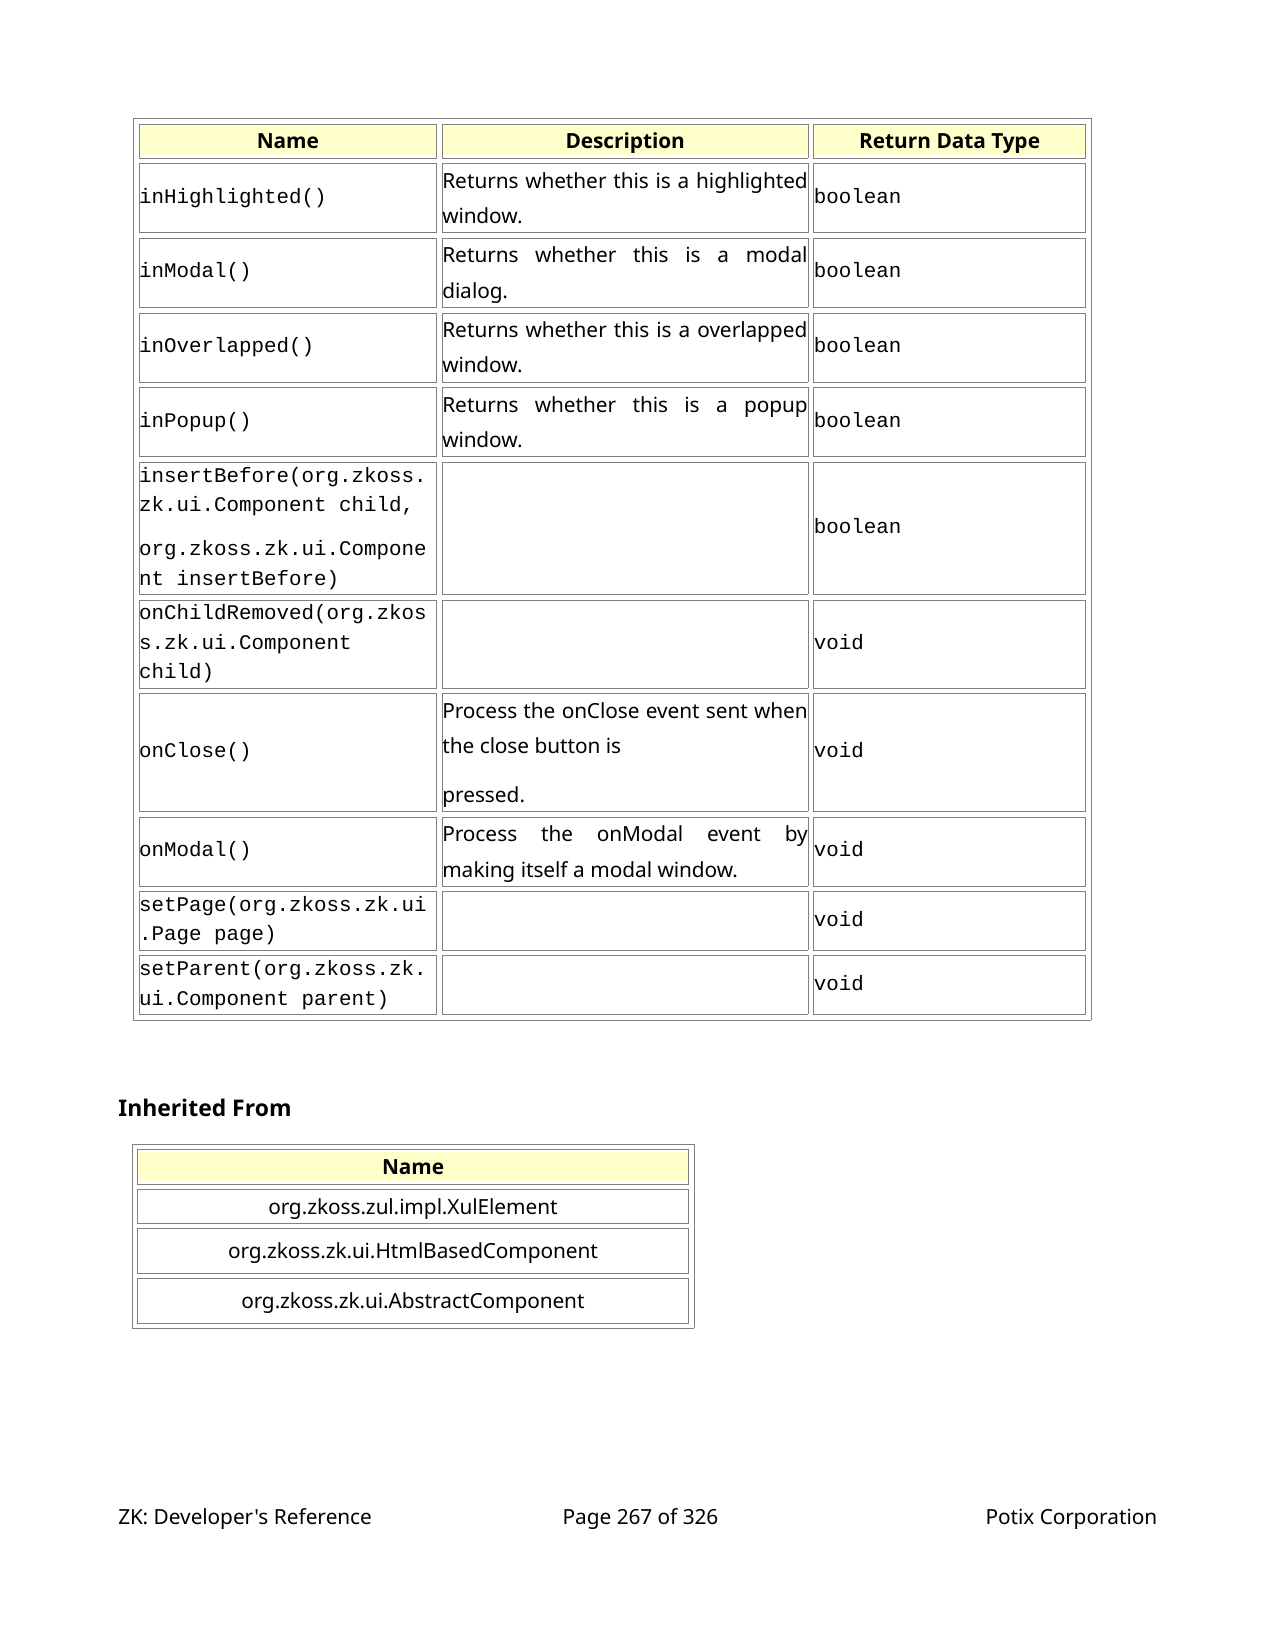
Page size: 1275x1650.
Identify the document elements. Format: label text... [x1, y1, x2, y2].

table_header Return Data Type [811, 119, 1088, 158]
table_cell boolean [811, 382, 1088, 456]
table_cell Returns whether this is a highlighted window. [439, 158, 811, 232]
table_cell void [811, 950, 1088, 1014]
table_cell Returns whether this is a overlapped window. [439, 307, 811, 382]
table_cell inHighlighted() [136, 158, 439, 232]
table_cell [443, 892, 808, 950]
table_cell void [811, 886, 1088, 950]
table_cell onChildRemoved(org.zkoss.zk.ui.Component child) [136, 594, 439, 688]
table_cell boolean [811, 232, 1088, 307]
table_header Name [136, 119, 439, 158]
table_cell boolean [811, 456, 1088, 594]
table_cell setParent(org.zkoss.zk.ui.Component parent) [136, 950, 439, 1014]
table_cell onClose() [136, 688, 439, 811]
table_cell org.zkoss.zk.ui.HtmlBasedComponent [134, 1223, 691, 1273]
table_cell void [811, 811, 1088, 886]
table_cell setPage(org.zkoss.zk.ui.Page page) [136, 886, 439, 950]
table_cell [439, 594, 811, 688]
table_cell inOverlapped() [136, 307, 439, 382]
table_cell Returns whether this is a popup window. [439, 382, 811, 456]
table_cell onModal() [136, 811, 439, 886]
table_cell inModal() [136, 232, 439, 307]
table_cell [439, 950, 811, 1014]
table_cell org.zkoss.zk.ui.AbstractComponent [134, 1273, 691, 1322]
table_cell void [811, 594, 1088, 688]
text Inherited From [118, 1092, 1157, 1123]
table_cell boolean [811, 307, 1088, 382]
table_cell [439, 456, 811, 594]
table_header Description [439, 119, 811, 158]
table_cell [443, 956, 808, 1014]
table_cell Process the onModal event by making itself a modal window. [439, 811, 811, 886]
table_cell void [811, 688, 1088, 811]
table_cell insertBefore(org.zkoss.zk.ui.Component child, org.zkoss.zk.ui.Component insertBefore) [136, 456, 439, 594]
table_cell inPopup() [136, 382, 439, 456]
table_cell boolean [811, 158, 1088, 232]
table_cell Returns whether this is a modal dialog. [439, 232, 811, 307]
table_cell [443, 601, 808, 688]
table_cell [439, 886, 811, 950]
table_cell Process the onClose event sent when the close button is pressed. [439, 688, 811, 811]
table_cell [443, 463, 808, 594]
table_cell org.zkoss.zul.impl.XulElement [134, 1184, 691, 1223]
table_header Name [134, 1145, 691, 1183]
